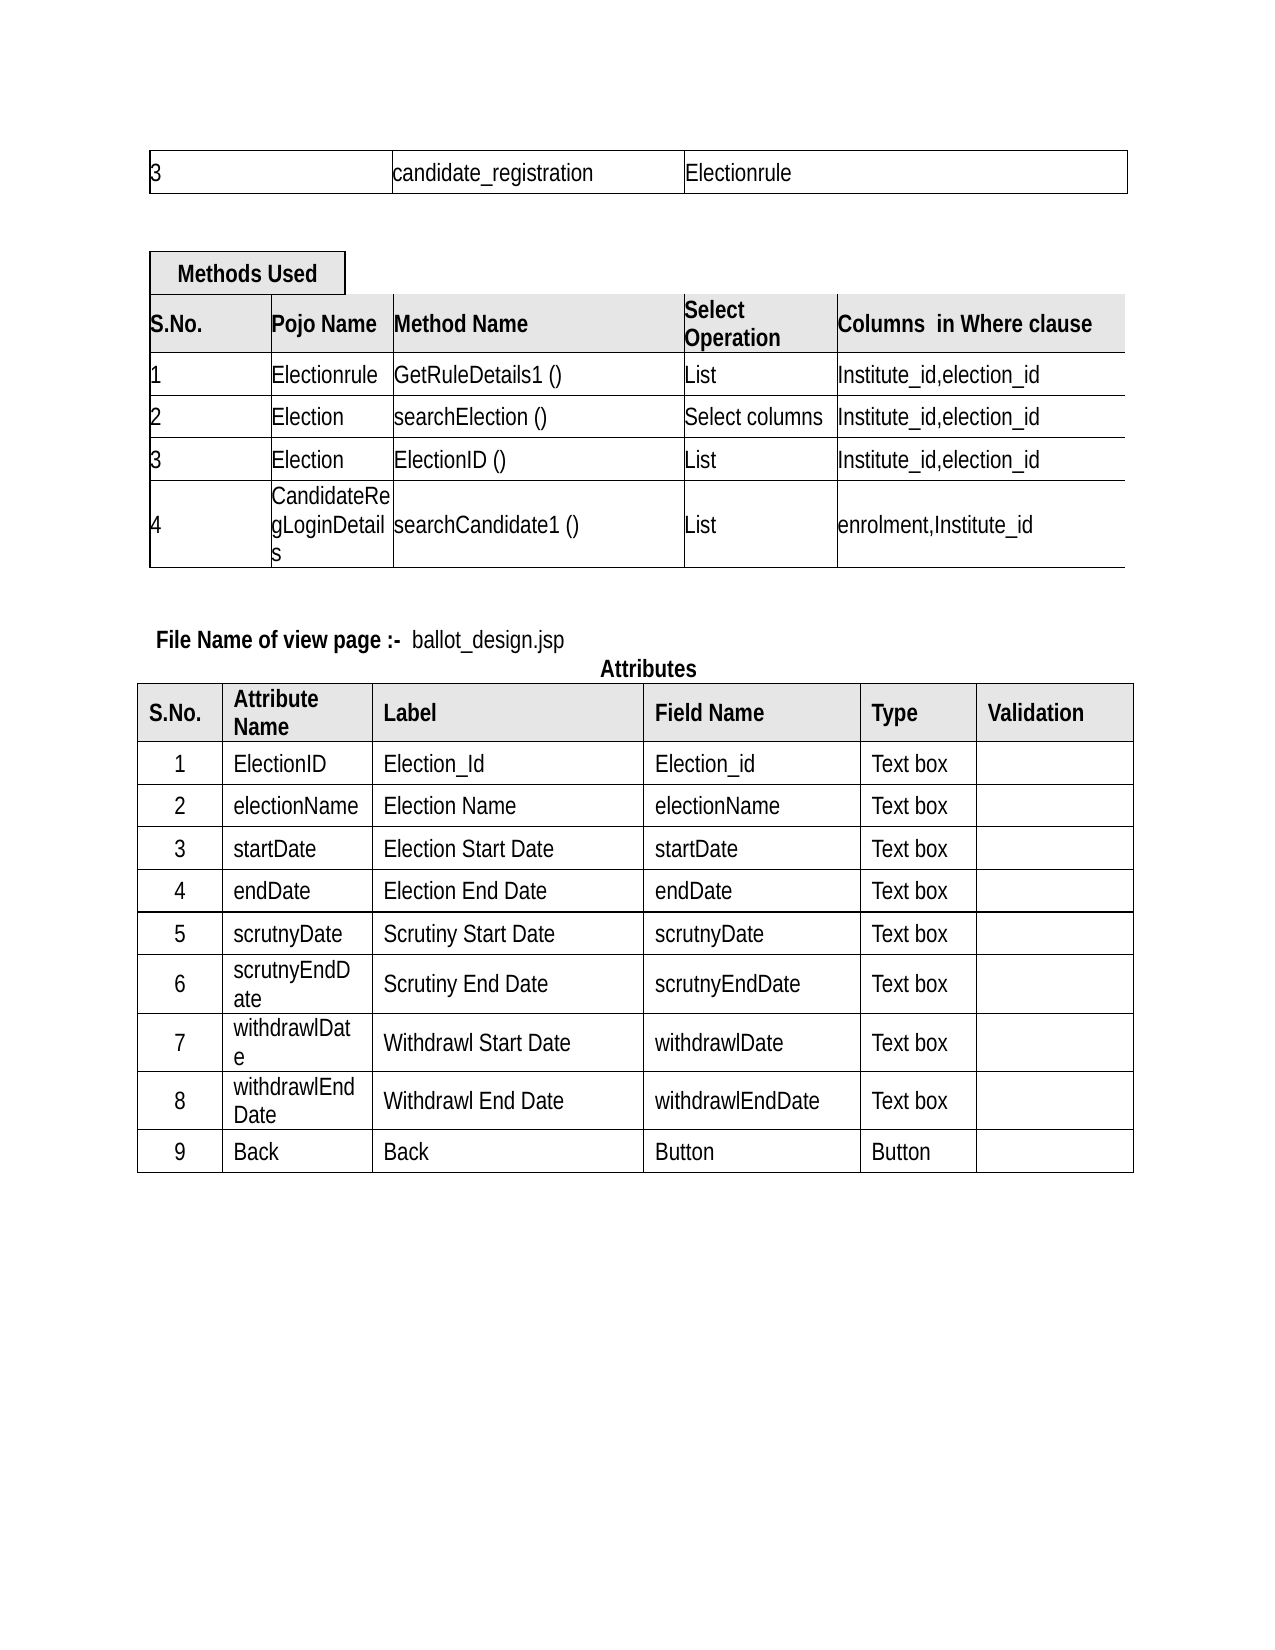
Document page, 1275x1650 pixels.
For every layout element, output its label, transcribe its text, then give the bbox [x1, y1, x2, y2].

table_cell Method Name [394, 294, 684, 352]
table_cell S.No. [151, 295, 271, 352]
table_header Field Name [644, 684, 860, 741]
table_cell Text box [861, 742, 976, 784]
table_cell 1 [138, 742, 222, 784]
table_cell scrutnyEndDate [644, 955, 860, 1012]
table_cell Text box [861, 1072, 976, 1129]
table_cell Scrutiny Start Date [373, 913, 643, 954]
table_cell Text box [861, 1014, 976, 1071]
table_cell 3 [151, 151, 392, 193]
table_cell [977, 742, 1133, 784]
table_cell 3 [138, 827, 222, 869]
table_cell 3 [151, 438, 271, 480]
table_cell Text box [861, 955, 976, 1012]
table_cell enrolment,Institute_id [838, 481, 1125, 567]
table_cell List [685, 481, 837, 567]
table_cell [977, 913, 1133, 954]
table_cell 4 [151, 481, 271, 567]
table_cell [977, 1130, 1133, 1172]
text File Name of view page :- ballot_design.jsp [150, 625, 1125, 654]
table_cell 2 [138, 785, 222, 826]
table_cell Election Name [373, 785, 643, 826]
table_cell searchElection () [394, 396, 684, 437]
table_cell [977, 1014, 1133, 1071]
table_cell withdrawlEndDate [644, 1072, 860, 1129]
table_cell withdrawlEndDate [223, 1072, 372, 1129]
table_cell startDate [644, 827, 860, 869]
table_cell withdrawlDate [644, 1014, 860, 1071]
table_cell Text box [861, 913, 976, 954]
table_cell List [685, 438, 837, 480]
table_cell Election [272, 396, 393, 437]
table_header [346, 251, 540, 294]
table_cell [977, 870, 1133, 911]
table_cell endDate [644, 870, 860, 911]
table_cell electionName [223, 785, 372, 826]
table_cell [977, 1072, 1133, 1129]
table_cell [977, 785, 1133, 826]
table_cell GetRuleDetails1 () [394, 353, 684, 395]
table_cell Withdrawl End Date [373, 1072, 643, 1129]
table_cell electionName [644, 785, 860, 826]
table_cell Text box [861, 827, 976, 869]
table_cell 5 [138, 913, 222, 954]
text Attributes [150, 654, 1125, 683]
table_cell Back [373, 1130, 643, 1172]
table_cell 4 [138, 870, 222, 911]
table_cell [977, 955, 1133, 1012]
table_cell Election Start Date [373, 827, 643, 869]
table_cell candidate_registration [393, 151, 684, 193]
table_cell 7 [138, 1014, 222, 1071]
table_cell Election_id [644, 742, 860, 784]
table_cell 1 [151, 353, 271, 395]
table_cell List [685, 353, 837, 395]
table_cell [977, 827, 1133, 869]
table_cell Institute_id,election_id [838, 353, 1125, 395]
table_cell Electionrule [685, 151, 1127, 193]
table_cell Institute_id,election_id [838, 396, 1125, 437]
table_cell Election End Date [373, 870, 643, 911]
table_cell Select Operation [685, 294, 837, 352]
table_cell Columns in Where clause [838, 294, 1125, 352]
table_cell Withdrawl Start Date [373, 1014, 643, 1071]
table_cell Pojo Name [272, 294, 393, 352]
table_cell 6 [138, 955, 222, 1012]
table_cell scrutnyDate [644, 913, 860, 954]
table_header Label [373, 684, 643, 741]
table_cell Button [861, 1130, 976, 1172]
table_cell Text box [861, 785, 976, 826]
table_header Type [861, 684, 976, 741]
table_cell 8 [138, 1072, 222, 1129]
table_cell startDate [223, 827, 372, 869]
table_cell scrutnyEndDate [223, 955, 372, 1012]
table_cell Back [223, 1130, 372, 1172]
table_cell ElectionID () [394, 438, 684, 480]
table_cell withdrawlDate [223, 1014, 372, 1071]
table_header Methods Used [151, 252, 344, 294]
table_header Validation [977, 684, 1133, 741]
table_header Attribute Name [223, 684, 372, 741]
table_cell Text box [861, 870, 976, 911]
table_header S.No. [138, 684, 222, 741]
table_cell Election [272, 438, 393, 480]
table_cell scrutnyDate [223, 913, 372, 954]
table_cell Select columns [685, 396, 837, 437]
table_cell searchCandidate1 () [394, 481, 684, 567]
table_cell ElectionID [223, 742, 372, 784]
table_cell Button [644, 1130, 860, 1172]
table_cell Election_Id [373, 742, 643, 784]
table_cell Scrutiny End Date [373, 955, 643, 1012]
table_cell 2 [151, 396, 271, 437]
table_cell 9 [138, 1130, 222, 1172]
table_header [540, 251, 1125, 294]
table_cell Institute_id,election_id [838, 438, 1125, 480]
table_cell endDate [223, 870, 372, 911]
table_cell CandidateRegLoginDetails [272, 481, 393, 567]
table_cell Electionrule [272, 353, 393, 395]
